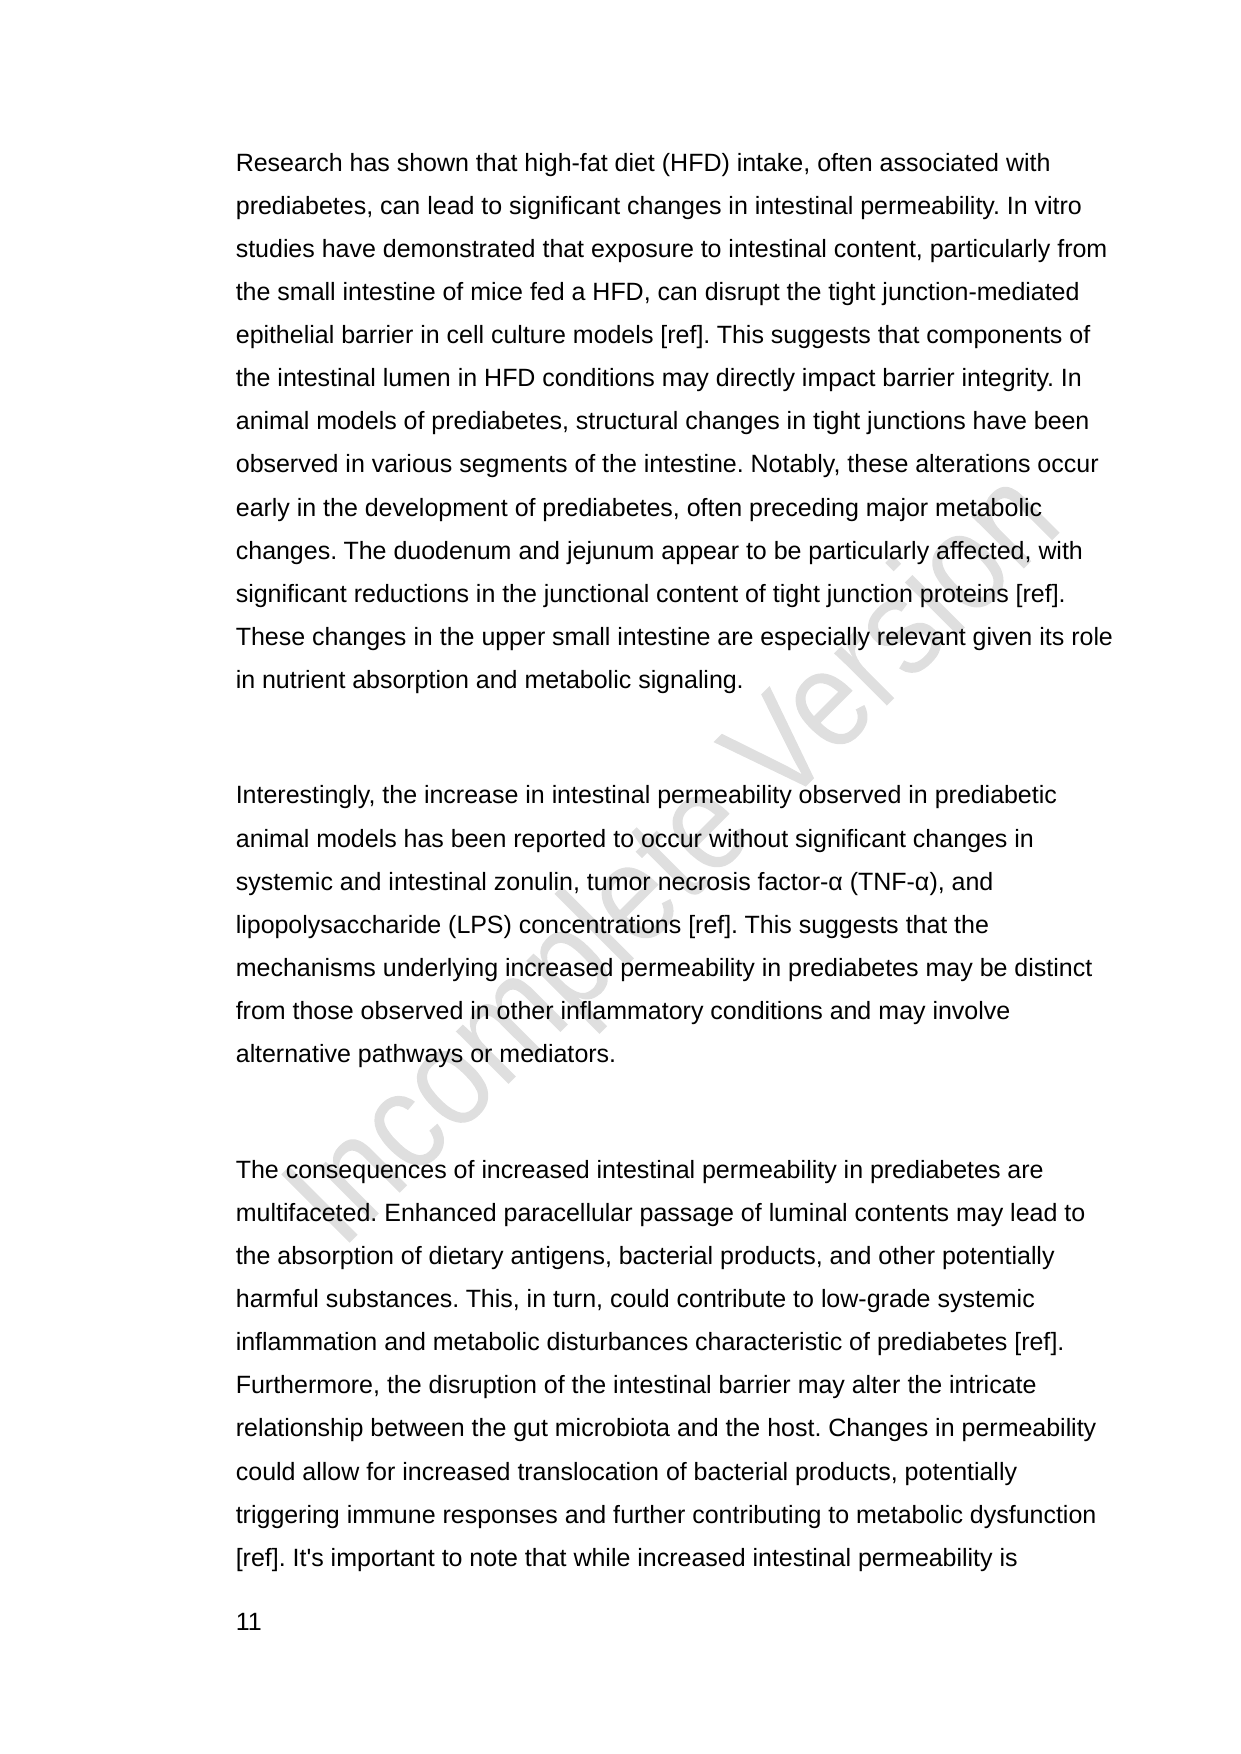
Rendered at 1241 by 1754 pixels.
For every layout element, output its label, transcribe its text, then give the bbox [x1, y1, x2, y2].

text Interestingly, the increase in intestinal permeability observed in prediabetic animal models has been reported to occur without significant changes in systemic and intestinal zonulin, tumor necrosis factor-α (TNF-α), and lipopolysaccharide (LPS) concentrations [ref]. This suggests that the mechanisms underlying increased permeability in prediabetes may be distinct from those observed in other inflammatory conditions and may involve alternative pathways or mediators. [236, 781, 1122, 1068]
text Research has shown that high-fat diet (HFD) intake, often associated with prediabetes, can lead to significant changes in intestinal permeability. In vitro studies have demonstrated that exposure to intestinal content, particularly from the small intestine of mice fed a HFD, can disrupt the tight junction-mediated epithelial barrier in cell culture models [ref]. This suggests that components of the intestinal lumen in HFD conditions may directly impact barrier integrity. In animal models of prediabetes, structural changes in tight junctions have been observed in various segments of the intestine. Notably, these alterations occur early in the development of prediabetes, often preceding major metabolic changes. The duodenum and jejunum appear to be particularly affected, with significant reductions in the junctional content of tight junction proteins [ref]. These changes in the upper small intestine are especially relevant given its role in nutrient absorption and metabolic signaling. [236, 148, 1122, 694]
text The consequences of increased intestinal permeability in prediabetes are multifaceted. Enhanced paracellular passage of luminal contents may lead to the absorption of dietary antigens, bacterial products, and other potentially harmful substances. This, in turn, could contribute to low-grade systemic inflammation and metabolic disturbances characteristic of prediabetes [ref]. Furthermore, the disruption of the intestinal barrier may alter the intricate relationship between the gut microbiota and the host. Changes in permeability could allow for increased translocation of bacterial products, potentially triggering immune responses and further contributing to metabolic dysfunction [ref]. It's important to note that while increased intestinal permeability is [236, 1155, 1122, 1572]
